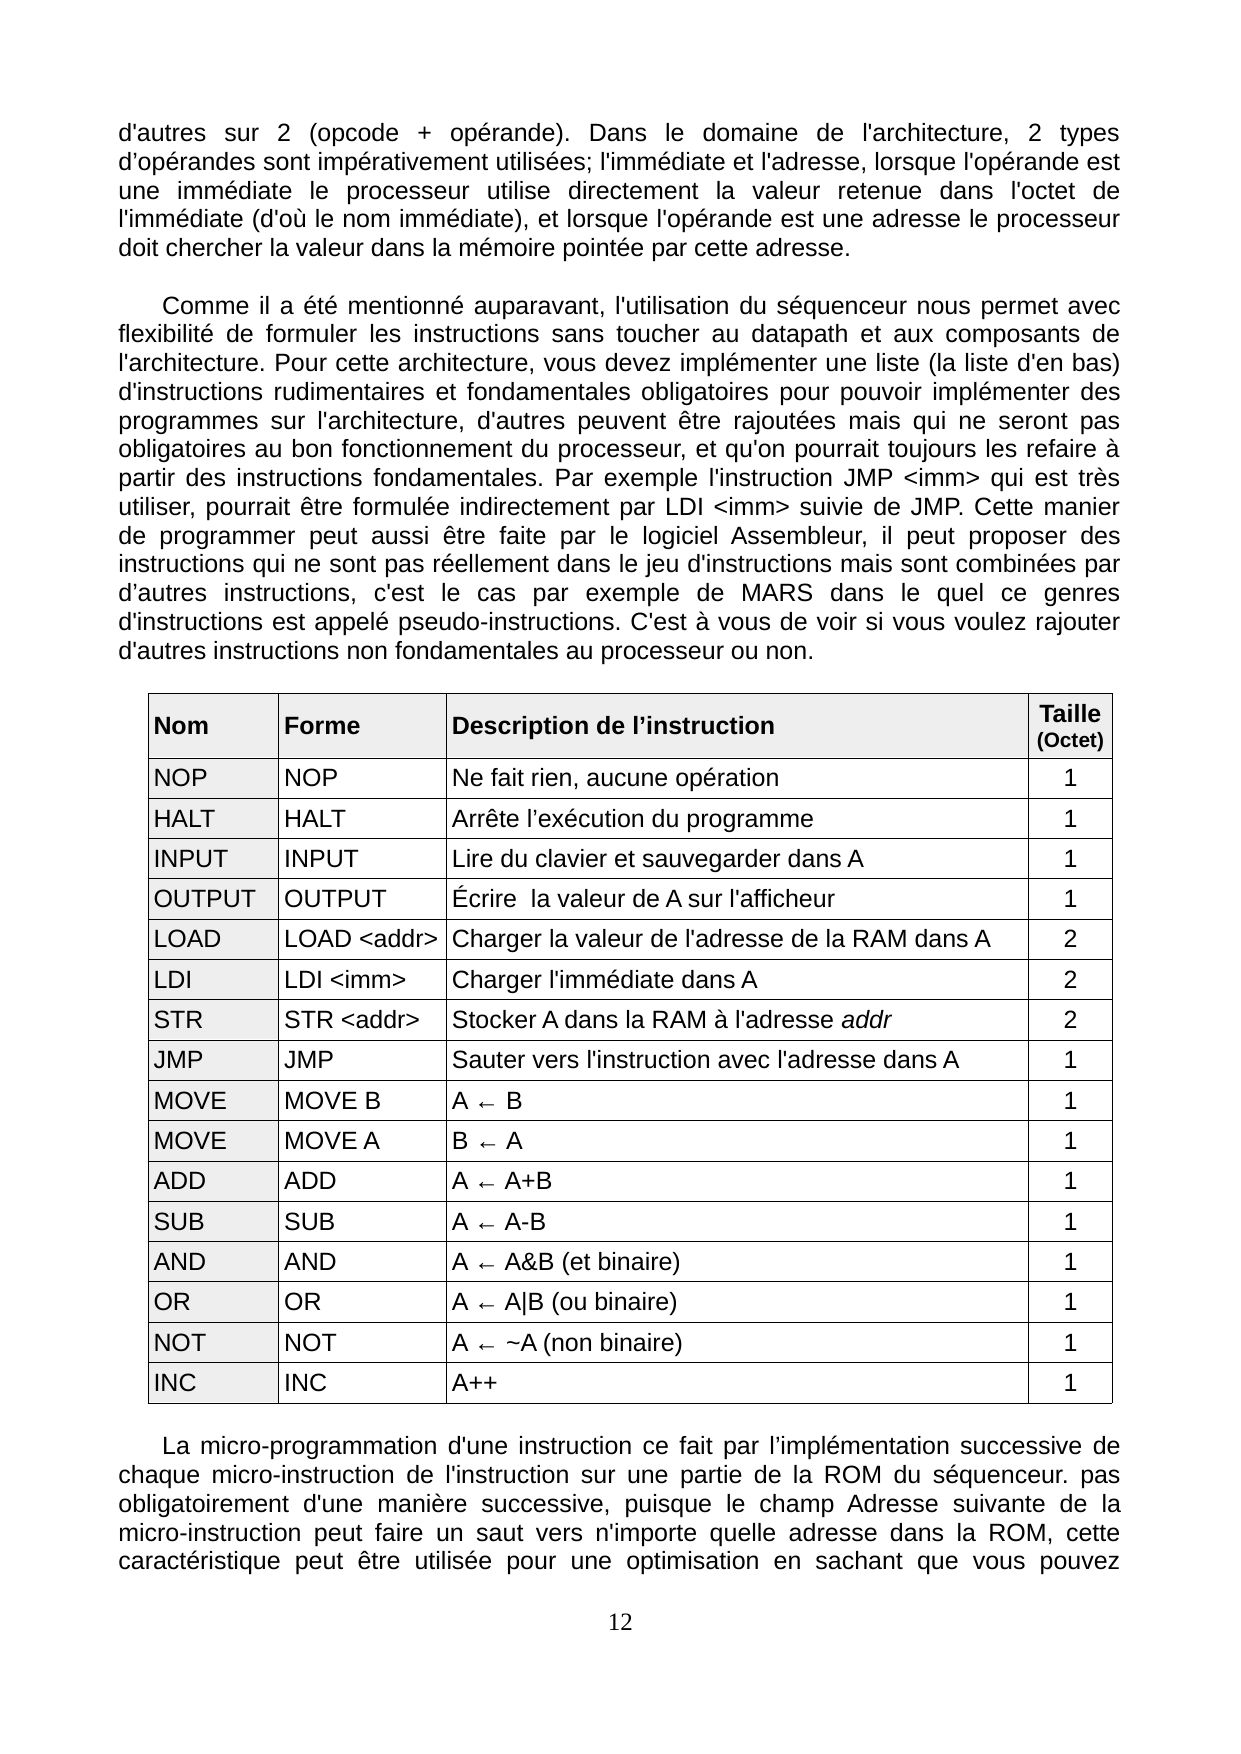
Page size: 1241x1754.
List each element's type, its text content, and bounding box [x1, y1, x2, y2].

table_cell A ← A+B [447, 1162, 1028, 1201]
table_cell ADD [279, 1162, 446, 1201]
table_cell MOVE A [279, 1121, 446, 1161]
table_cell A ← B [447, 1081, 1028, 1120]
table_cell HALT [279, 799, 446, 838]
table_cell 1 [1029, 1162, 1112, 1201]
table_cell 1 [1029, 879, 1112, 919]
table_cell 2 [1029, 960, 1112, 999]
table_cell MOVE [149, 1081, 278, 1120]
table_cell NOT [279, 1323, 446, 1362]
table_cell Arrête l’exécution du programme [447, 799, 1028, 838]
table_cell INPUT [149, 839, 278, 878]
table_cell LDI <imm> [279, 960, 446, 999]
table_cell LDI [149, 960, 278, 999]
table_header Description de l’instruction [447, 694, 1028, 757]
table_cell 1 [1029, 1202, 1112, 1241]
table_cell INC [149, 1363, 278, 1402]
table_cell 1 [1029, 799, 1112, 838]
table_cell NOP [279, 759, 446, 798]
table_cell 1 [1029, 1121, 1112, 1161]
table_cell JMP [149, 1041, 278, 1080]
table_cell 1 [1029, 1282, 1112, 1322]
table_cell 2 [1029, 1000, 1112, 1039]
table_header Taille (Octet) [1029, 694, 1112, 757]
table_cell OR [149, 1282, 278, 1322]
table_cell SUB [279, 1202, 446, 1241]
text La micro-programmation d'une instruction ce fait par l’implémentation successive de chaque micro-instruction de l'instruction sur une partie de la ROM du séquenceur. pas obligatoirement d'une manière successive, puisque le champ Adresse suivante de la micro-instruction peut faire un saut vers n'importe quelle adresse dans la ROM, cette caractéristique peut être utilisée pour une optimisation en sachant que vous pouvez [118, 1431, 1122, 1575]
table_cell 1 [1029, 1363, 1112, 1402]
table_cell 1 [1029, 1081, 1112, 1120]
table_cell AND [149, 1242, 278, 1281]
table_cell A ← A|B (ou binaire) [447, 1282, 1028, 1322]
table_cell LOAD <addr> [279, 920, 446, 959]
text Comme il a été mentionné auparavant, l'utilisation du séquenceur nous permet avec flexibilité de formuler les instructions sans toucher au datapath et aux composants de l'architecture. Pour cette architecture, vous devez implémenter une liste (la liste d'en bas) d'instructions rudimentaires et fondamentales obligatoires pour pouvoir implémenter des programmes sur l'architecture, d'autres peuvent être rajoutées mais qui ne seront pas obligatoires au bon fonctionnement du processeur, et qu'on pourrait toujours les refaire à partir des instructions fondamentales. Par exemple l'instruction JMP <imm> qui est très utiliser, pourrait être formulée indirectement par LDI <imm> suivie de JMP. Cette manier de programmer peut aussi être faite par le logiciel Assembleur, il peut proposer des instructions qui ne sont pas réellement dans le jeu d'instructions mais sont combinées par d’autres instructions, c'est le cas par exemple de MARS dans le quel ce genres d'instructions est appelé pseudo-instructions. C'est à vous de voir si vous voulez rajouter d'autres instructions non fondamentales au processeur ou non. [118, 291, 1122, 664]
table_cell LOAD [149, 920, 278, 959]
table_cell OR [279, 1282, 446, 1322]
table_cell B ← A [447, 1121, 1028, 1161]
table_cell STR <addr> [279, 1000, 446, 1039]
table_cell AND [279, 1242, 446, 1281]
table_cell Charger la valeur de l'adresse de la RAM dans A [447, 920, 1028, 959]
table_cell Charger l'immédiate dans A [447, 960, 1028, 999]
table_cell 2 [1029, 920, 1112, 959]
table_header Forme [279, 694, 446, 757]
table_cell ADD [149, 1162, 278, 1201]
text d'autres sur 2 (opcode + opérande). Dans le domaine de l'architecture, 2 types d’opérandes sont impérativement utilisées; l'immédiate et l'adresse, lorsque l'opérande est une immédiate le processeur utilise directement la valeur retenue dans l'octet de l'immédiate (d'où le nom immédiate), et lorsque l'opérande est une adresse le processeur doit chercher la valeur dans la mémoire pointée par cette adresse. [118, 118, 1122, 262]
table_cell 1 [1029, 839, 1112, 878]
table_header Nom [149, 694, 278, 757]
table_cell 1 [1029, 759, 1112, 798]
table_cell Lire du clavier et sauvegarder dans A [447, 839, 1028, 878]
table_cell Ne fait rien, aucune opération [447, 759, 1028, 798]
table_cell A ← ~A (non binaire) [447, 1323, 1028, 1362]
table_cell MOVE [149, 1121, 278, 1161]
table_cell A++ [447, 1363, 1028, 1402]
table_cell A ← A-B [447, 1202, 1028, 1241]
table_cell Sauter vers l'instruction avec l'adresse dans A [447, 1041, 1028, 1080]
table_cell 1 [1029, 1323, 1112, 1362]
table_cell STR [149, 1000, 278, 1039]
table_cell NOP [149, 759, 278, 798]
table_cell SUB [149, 1202, 278, 1241]
table_cell HALT [149, 799, 278, 838]
table_cell OUTPUT [149, 879, 278, 919]
table_cell MOVE B [279, 1081, 446, 1120]
table_cell OUTPUT [279, 879, 446, 919]
table_cell Stocker A dans la RAM à l'adresse addr [447, 1000, 1028, 1039]
table_cell JMP [279, 1041, 446, 1080]
table_cell INPUT [279, 839, 446, 878]
table_cell INC [279, 1363, 446, 1402]
table_cell 1 [1029, 1041, 1112, 1080]
table_cell A ← A&B (et binaire) [447, 1242, 1028, 1281]
table_cell NOT [149, 1323, 278, 1362]
table_cell 1 [1029, 1242, 1112, 1281]
table_cell Écrire la valeur de A sur l'afficheur [447, 879, 1028, 919]
